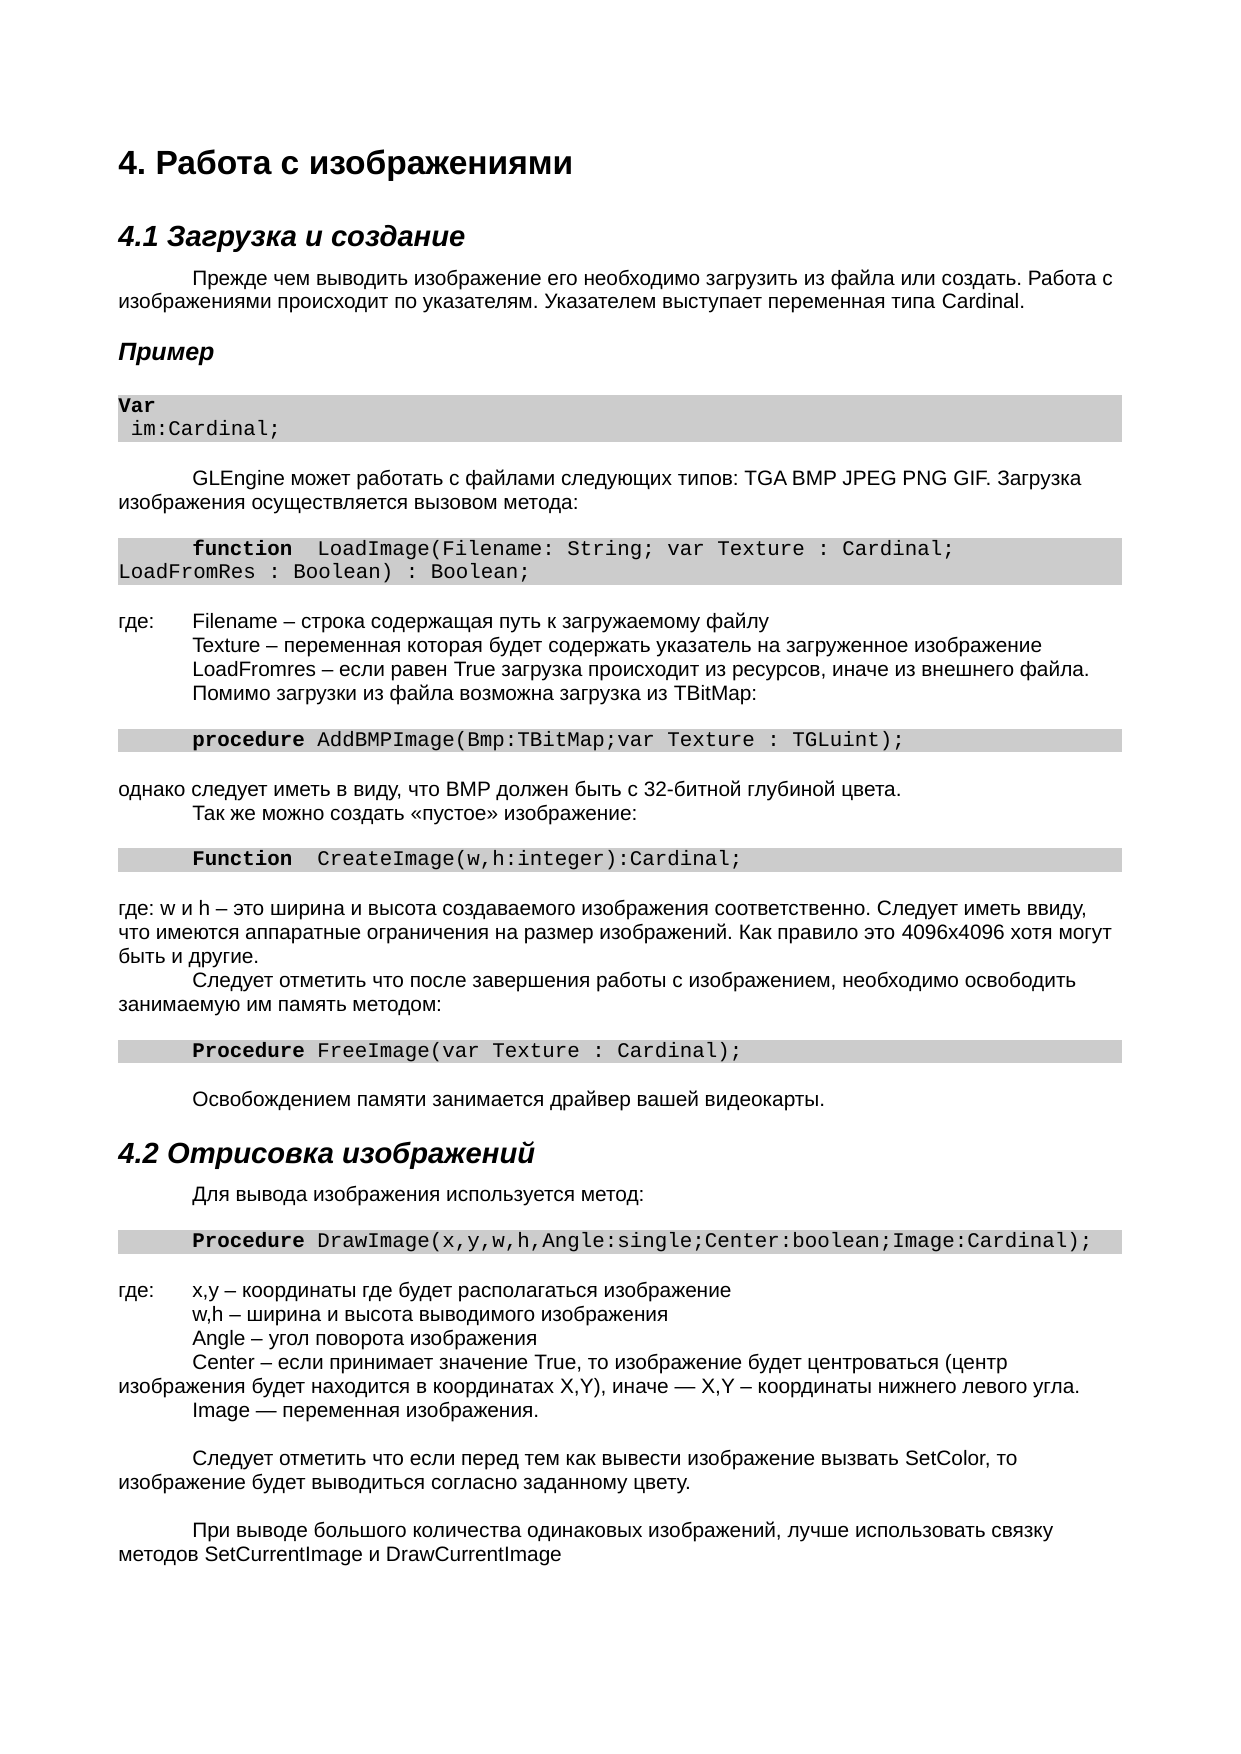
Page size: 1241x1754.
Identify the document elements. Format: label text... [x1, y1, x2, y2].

text Function CreateImage(w,h:integer):Cardinal; [118, 848, 1122, 872]
subtitle 4. Работа с изображениями [118, 143, 1122, 182]
text Освобождением памяти занимается драйвер вашей видеокарты. [118, 1087, 1122, 1111]
subtitle 4.2 Отрисовка изображений [118, 1136, 1122, 1170]
text Следует отметить что если перед тем как вывести изображение вызвать SetColor, то изображение будет выводиться согласно заданному цвету. [118, 1446, 1122, 1493]
text Для вывода изображения используется метод: [118, 1182, 1122, 1206]
text LoadFromres – если равен True загрузка происходит из ресурсов, иначе из внешнего файла. [118, 657, 1122, 681]
text Прежде чем выводить изображение его необходимо загрузить из файла или создать. Работа с изображениями происходит по указателям. Указателем выступает переменная типа Cardinal. [118, 265, 1122, 313]
text w,h – ширина и высота выводимого изображения [118, 1302, 1122, 1326]
text Procedure FreeImage(var Texture : Cardinal); [118, 1040, 1122, 1063]
text Пример [118, 337, 1122, 366]
text Var [118, 395, 1122, 418]
text где: x,y – координаты где будет располагаться изображение [118, 1278, 1122, 1302]
text где: Filename – строка содержащая путь к загружаемому файлу [118, 609, 1122, 633]
text GLEngine может работать с файлами следующих типов: TGA BMP JPEG PNG GIF. Загрузка изображения осуществляется вызовом метода: [118, 466, 1122, 514]
text однако следует иметь в виду, что BMP должен быть с 32-битной глубиной цвета. [118, 776, 1122, 800]
text function LoadImage(Filename: String; var Texture : Cardinal; LoadFromRes : Boolean) : Boolean; [118, 538, 1122, 585]
text где: w и h – это ширина и высота создаваемого изображения соответственно. Следует иметь ввиду, что имеются аппаратные ограничения на размер изображений. Как правило это 4096x4096 хотя могут быть и другие. [118, 896, 1122, 968]
text im:Cardinal; [118, 418, 1122, 442]
text Так же можно создать «пустое» изображение: [118, 800, 1122, 824]
text procedure AddBMPImage(Bmp:TBitMap;var Texture : TGLuint); [118, 729, 1122, 752]
text Procedure DrawImage(x,y,w,h,Angle:single;Center:boolean;Image:Cardinal); [118, 1230, 1122, 1254]
text Следует отметить что после завершения работы с изображением, необходимо освободить занимаемую им память методом: [118, 968, 1122, 1016]
text Помимо загрузки из файла возможна загрузка из TBitMap: [118, 681, 1122, 705]
text Center – если принимает значение True, то изображение будет центроваться (центр изображения будет находится в координатах X,Y), иначе — X,Y – координаты нижнего левого угла. [118, 1350, 1122, 1398]
text При выводе большого количества одинаковых изображений, лучше использовать связку методов SetCurrentImage и DrawCurrentImage [118, 1517, 1122, 1565]
text Angle – угол поворота изображения [118, 1326, 1122, 1350]
text Image — переменная изображения. [118, 1398, 1122, 1422]
text Texture – переменная которая будет содержать указатель на загруженное изображение [118, 633, 1122, 657]
subtitle 4.1 Загрузка и создание [118, 219, 1122, 253]
